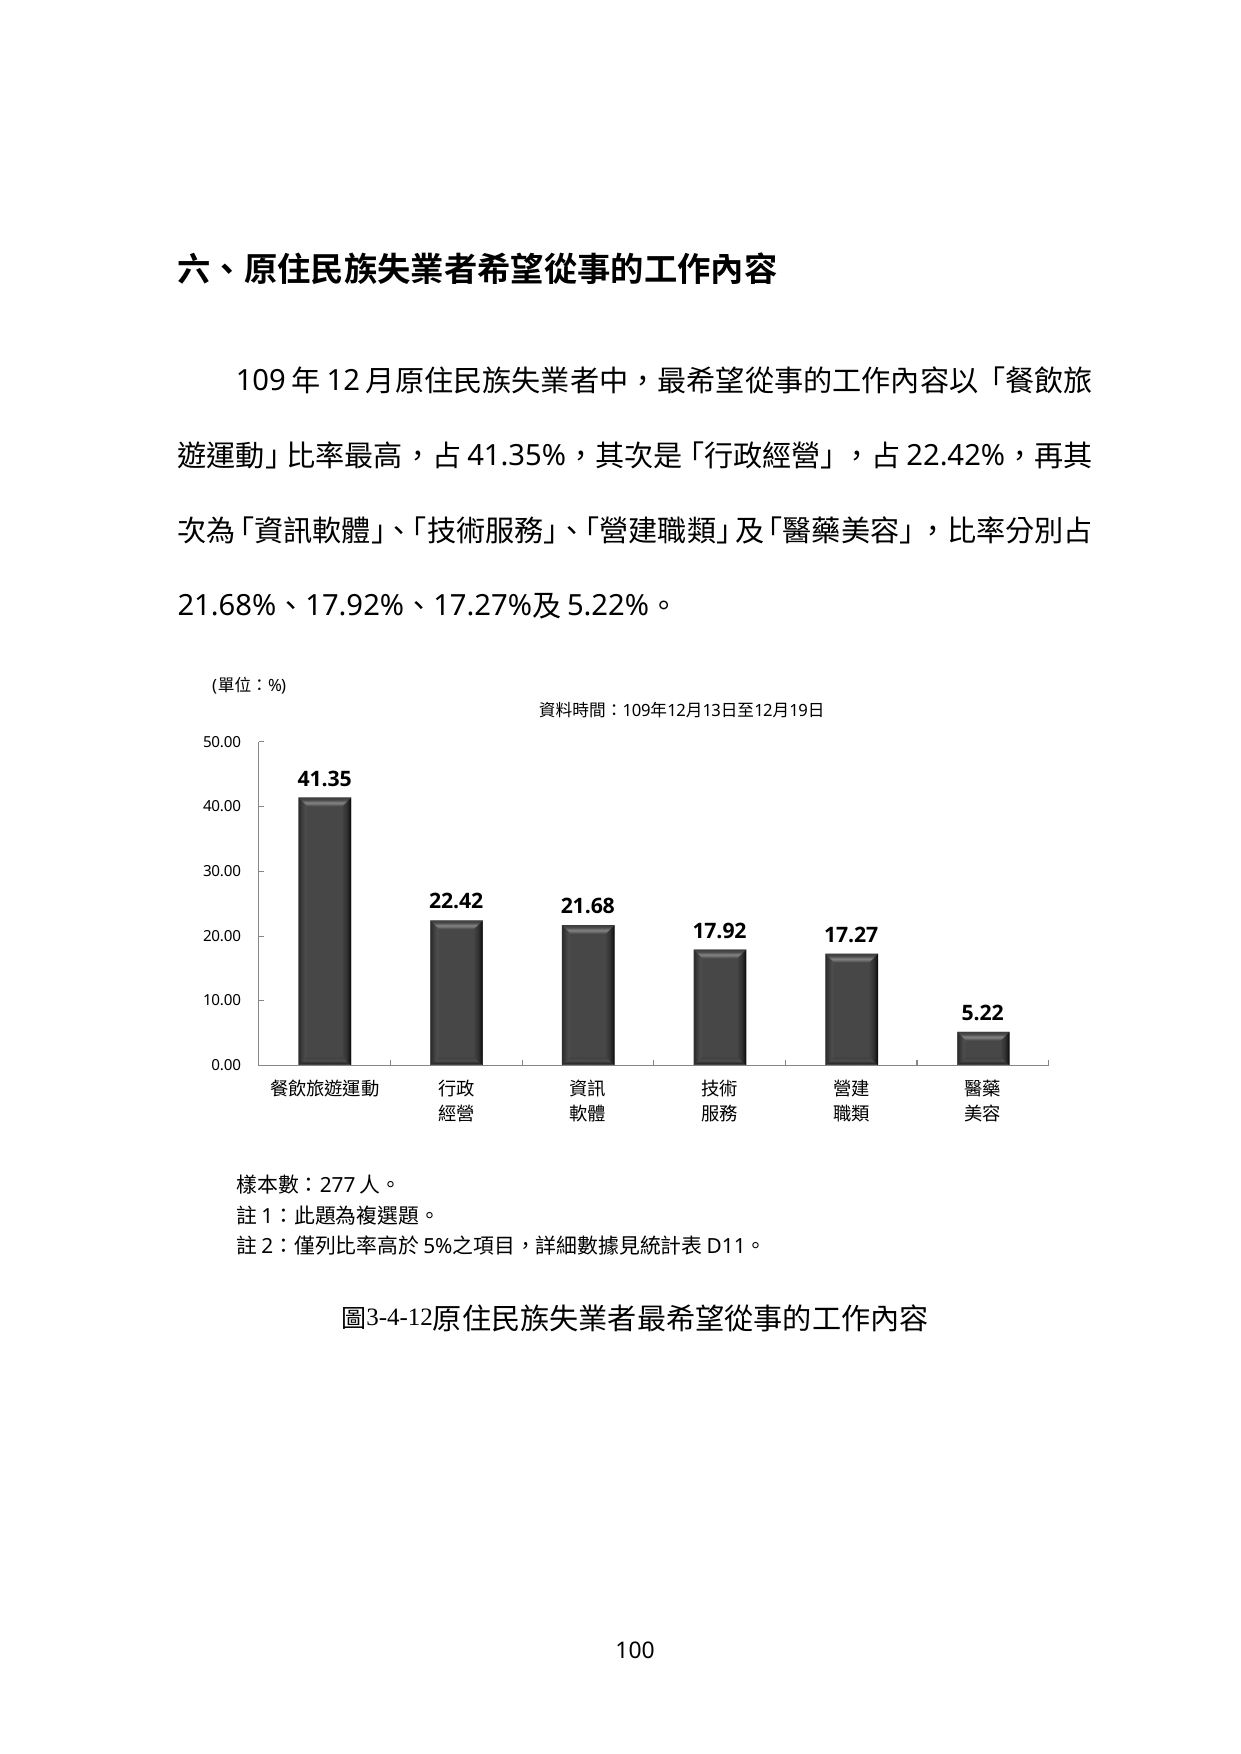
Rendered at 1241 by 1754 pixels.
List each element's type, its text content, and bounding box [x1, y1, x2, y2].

list 原住民族失業者最希望從事的工作內容 [177, 1273, 1092, 1348]
text 註2：僅列比率高於5%之項目，詳細數據見統計表D11。 [236, 1229, 1092, 1260]
text 樣本數：277人。 [236, 1169, 1092, 1199]
text 六、原住民族失業者希望從事的工作內容 [177, 223, 1092, 298]
text 109年12月原住民族失業者中，最希望從事的工作內容以「餐飲旅遊運動」比率最高，占41.35%，其次是「行政經營」，占22.42%，再其次為「資訊軟體」、「技術服務」、「營建職類」及「醫藥美容」，比率分別占21.68%、17.92%、17.27%及5.22%。 [177, 335, 1092, 635]
text 註1：此題為複選題。 [236, 1199, 1092, 1229]
